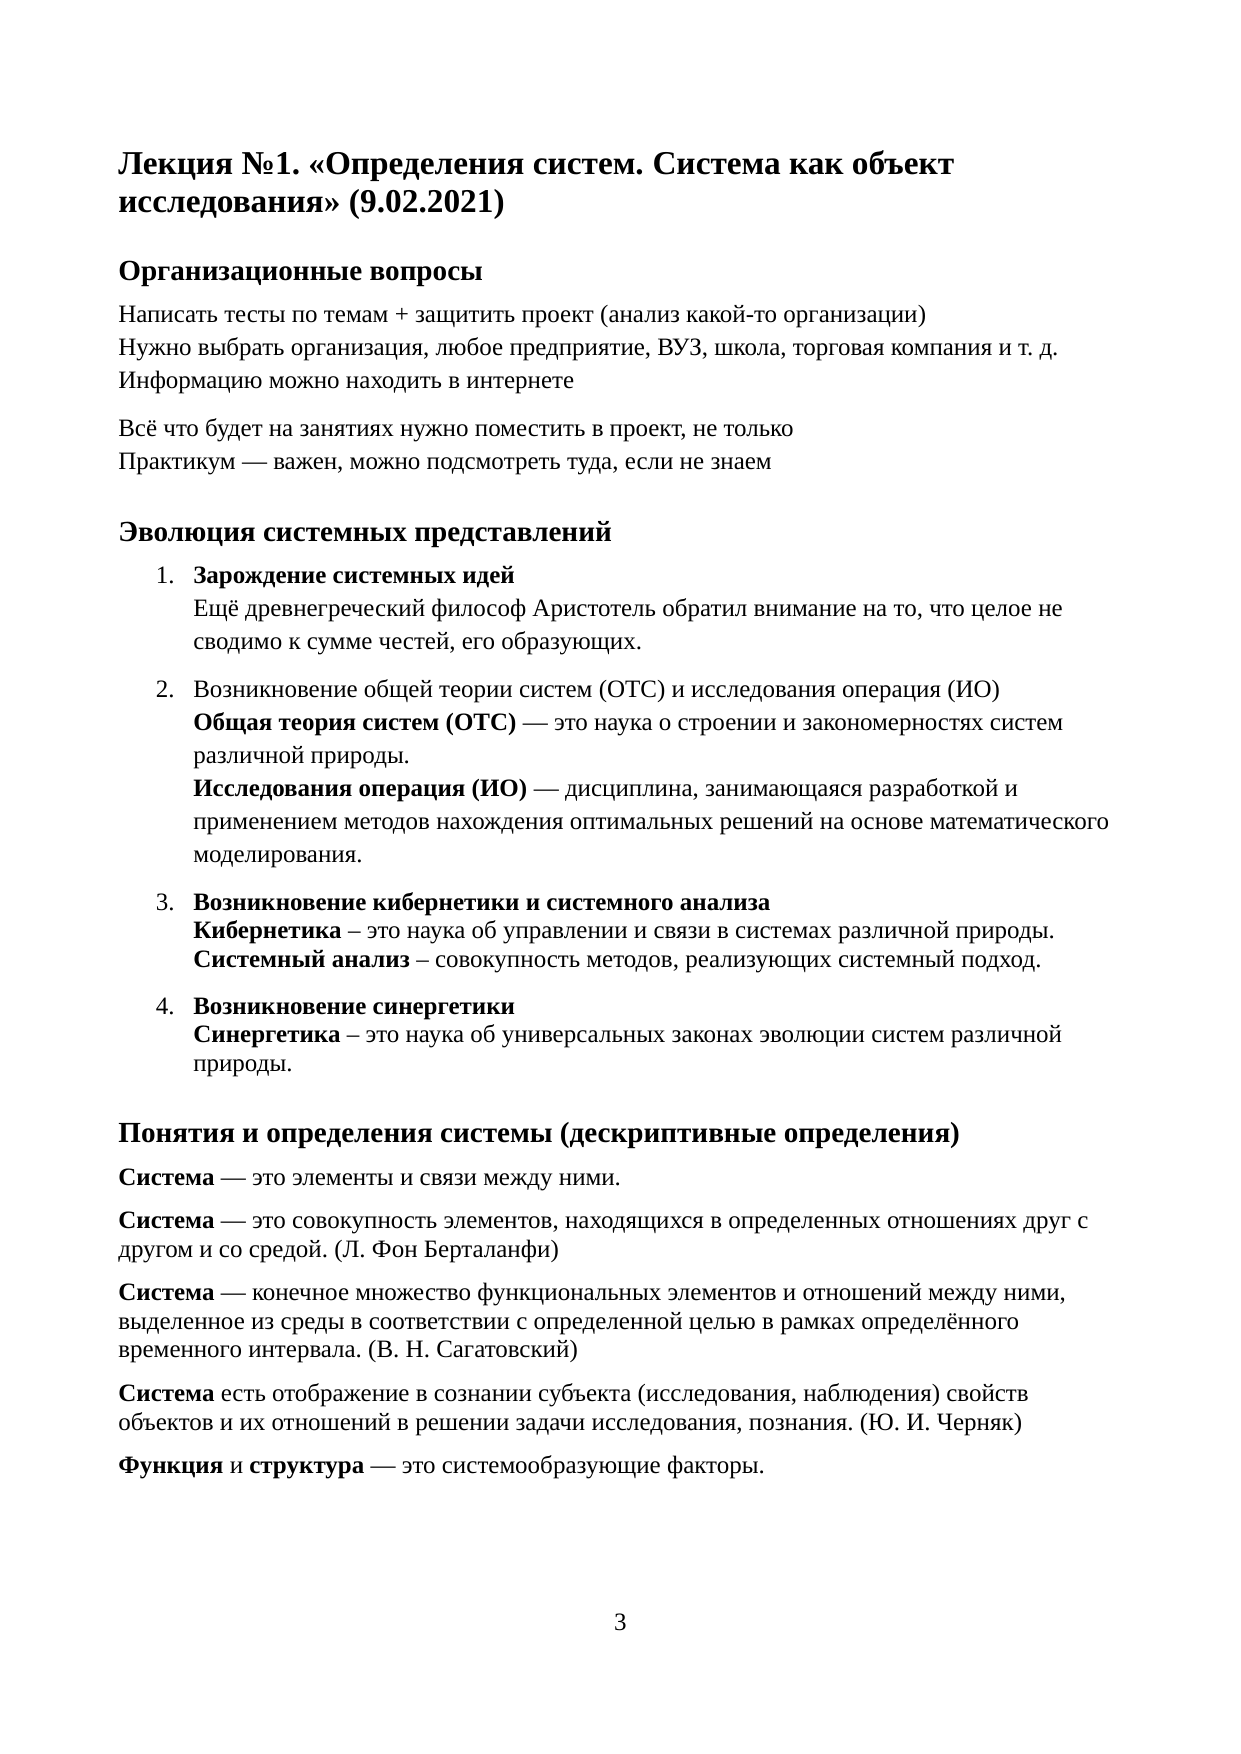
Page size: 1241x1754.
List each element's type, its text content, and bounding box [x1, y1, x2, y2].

list Зарождение системных идей Ещё древнегреческий философ Аристотель обратил внимание на то, что целое не сводимо к сумме честей, его образующих. [156, 560, 1122, 655]
subtitle Эволюция системных представлений [118, 514, 1122, 548]
text Система — это совокупность элементов, находящихся в определенных отношениях друг с другом и со средой. (Л. Фон Берталанфи) [118, 1205, 1122, 1262]
text Система есть отображение в сознании субъекта (исследования, наблюдения) свойств объектов и их отношений в решении задачи исследования, познания. (Ю. И. Черняк) [118, 1378, 1122, 1435]
list Возникновение синергетики Синергетика – это наука об универсальных законах эволюции систем различной природы. [156, 991, 1122, 1077]
text Всё что будет на занятиях нужно поместить в проект, не только Практикум — важен, можно подсмотреть туда, если не знаем [118, 413, 1122, 474]
text Система — конечное множество функциональных элементов и отношений между ними, выделенное из среды в соответствии с определенной целью в рамках определённого временного интервала. (В. Н. Сагатовский) [118, 1277, 1122, 1363]
subtitle Понятия и определения системы (дескриптивные определения) [118, 1116, 1122, 1149]
text Функция и структура — это системообразующие факторы. [118, 1450, 1122, 1479]
text Написать тесты по темам + защитить проект (анализ какой-то организации) Нужно выбрать организация, любое предприятие, ВУЗ, школа, торговая компания и т. д. Информацию можно находить в интернете [118, 299, 1122, 394]
list Возникновение кибернетики и системного анализа Кибернетика – это наука об управлении и связи в системах различной природы. Системный анализ – совокупность методов, реализующих системный подход. [156, 887, 1122, 973]
subtitle Организационные вопросы [118, 253, 1122, 287]
subtitle Лекция №1. «Определения систем. Система как объект исследования» (9.02.2021) [118, 143, 1122, 220]
text Система — это элементы и связи между ними. [118, 1162, 1122, 1190]
list Возникновение общей теории систем (ОТС) и исследования операция (ИО) Общая теория систем (ОТС) — это наука о строении и закономерностях систем различной природы. Исследования операция (ИО) — дисциплина, занимающаяся разработкой и применением методов нахождения оптимальных решений на основе математического моделирования. [156, 674, 1122, 868]
